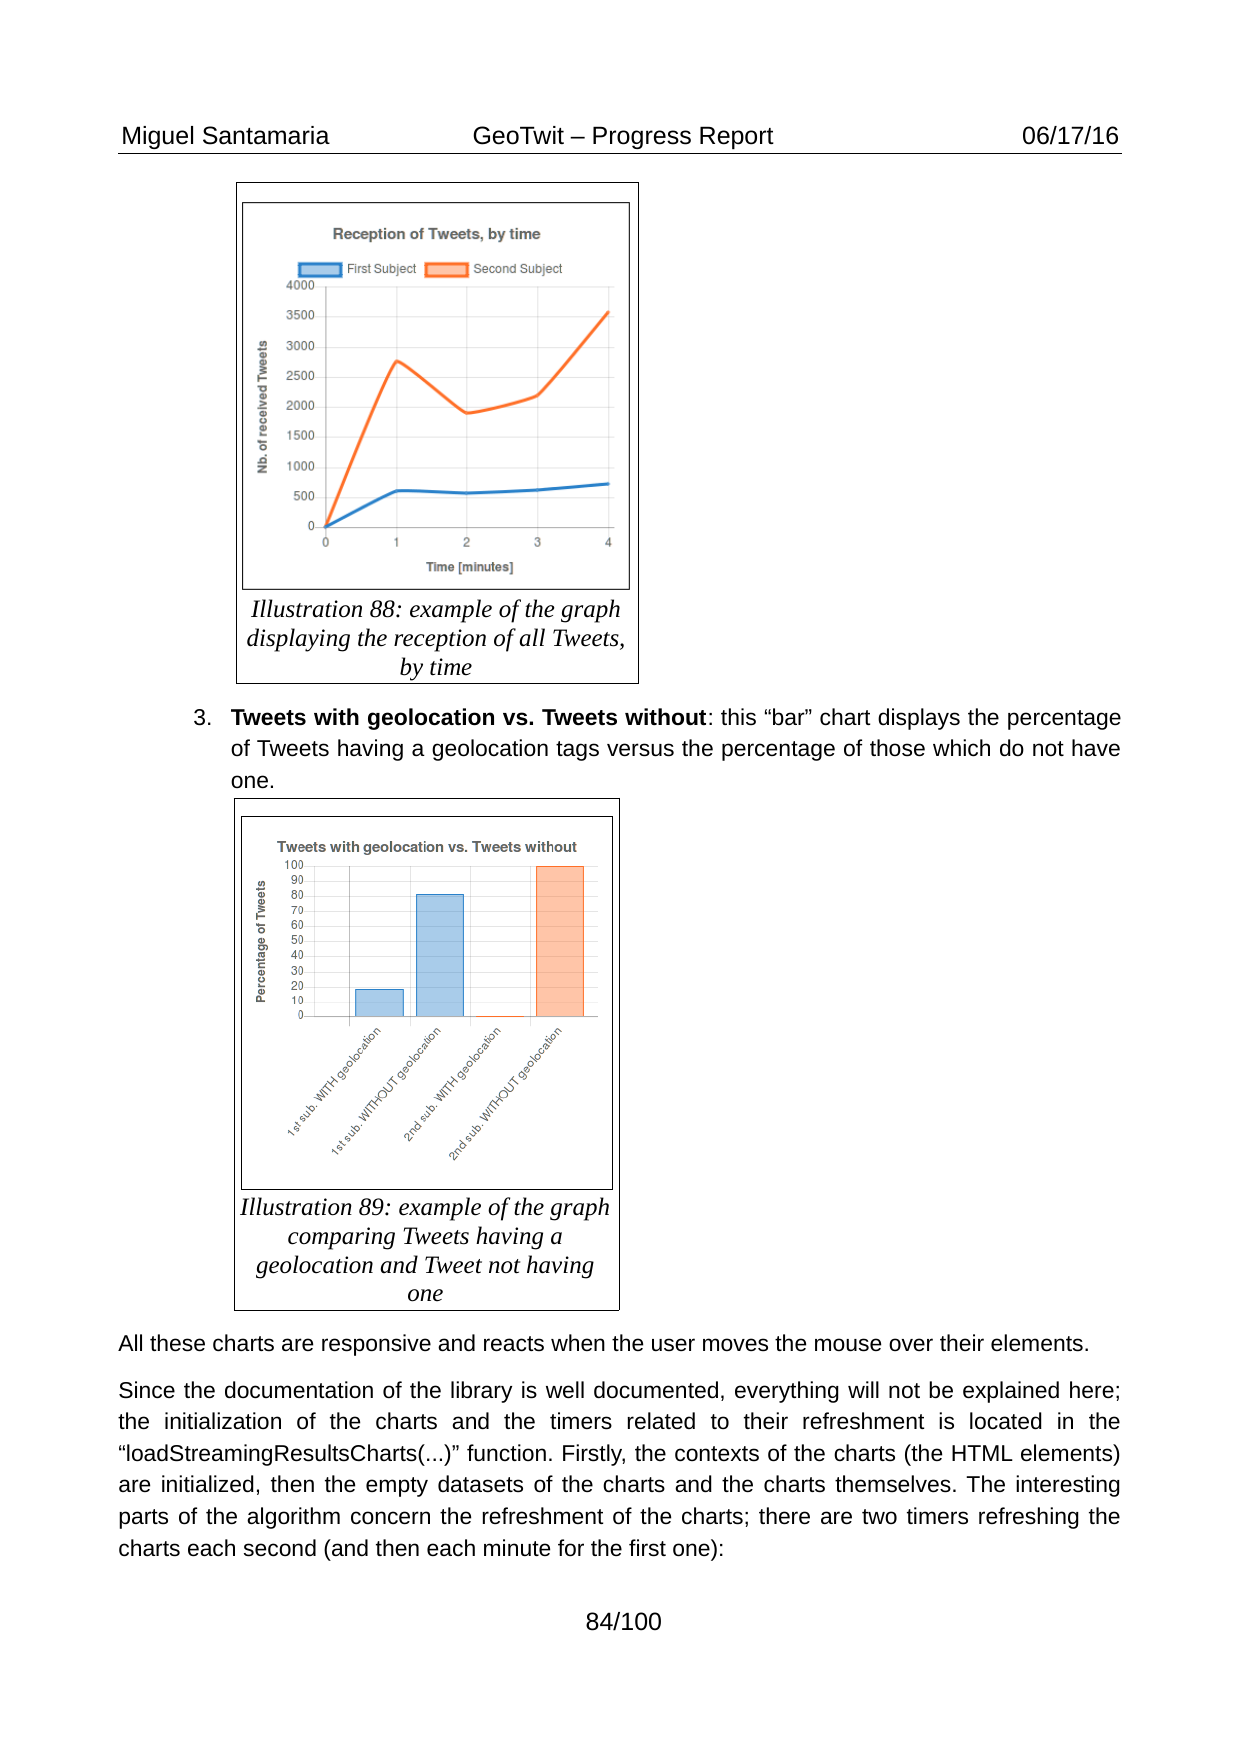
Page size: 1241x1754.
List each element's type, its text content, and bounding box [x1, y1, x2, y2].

list Tweets with geolocation vs. Tweets without: this “bar” chart displays the percentage of Tweets having a geolocation tags versus the percentage of those which do not have one. [193, 182, 1122, 793]
text Since the documentation of the library is well documented, everything will not be explained here; the initialization of the charts and the timers related to their refreshment is located in the “loadStreamingResultsCharts(...)” function. Firstly, the contexts of the charts (the HTML elements) are initialized, then the empty datasets of the charts and the charts themselves. The interesting parts of the algorithm concern the refreshment of the charts; there are two timers refreshing the charts each second (and then each minute for the first one): [118, 1377, 1122, 1561]
text Illustration 89: example of the graph comparing Tweets having a geolocation and Tweet not having one [237, 1193, 616, 1307]
picture [239, 197, 635, 595]
text All these charts are responsive and reacts when the user moves the mouse over their elements. [118, 799, 1122, 1357]
picture [236, 812, 616, 1193]
list Illustration 88: example of the graph displaying the reception of all Tweets, by time [239, 595, 635, 681]
